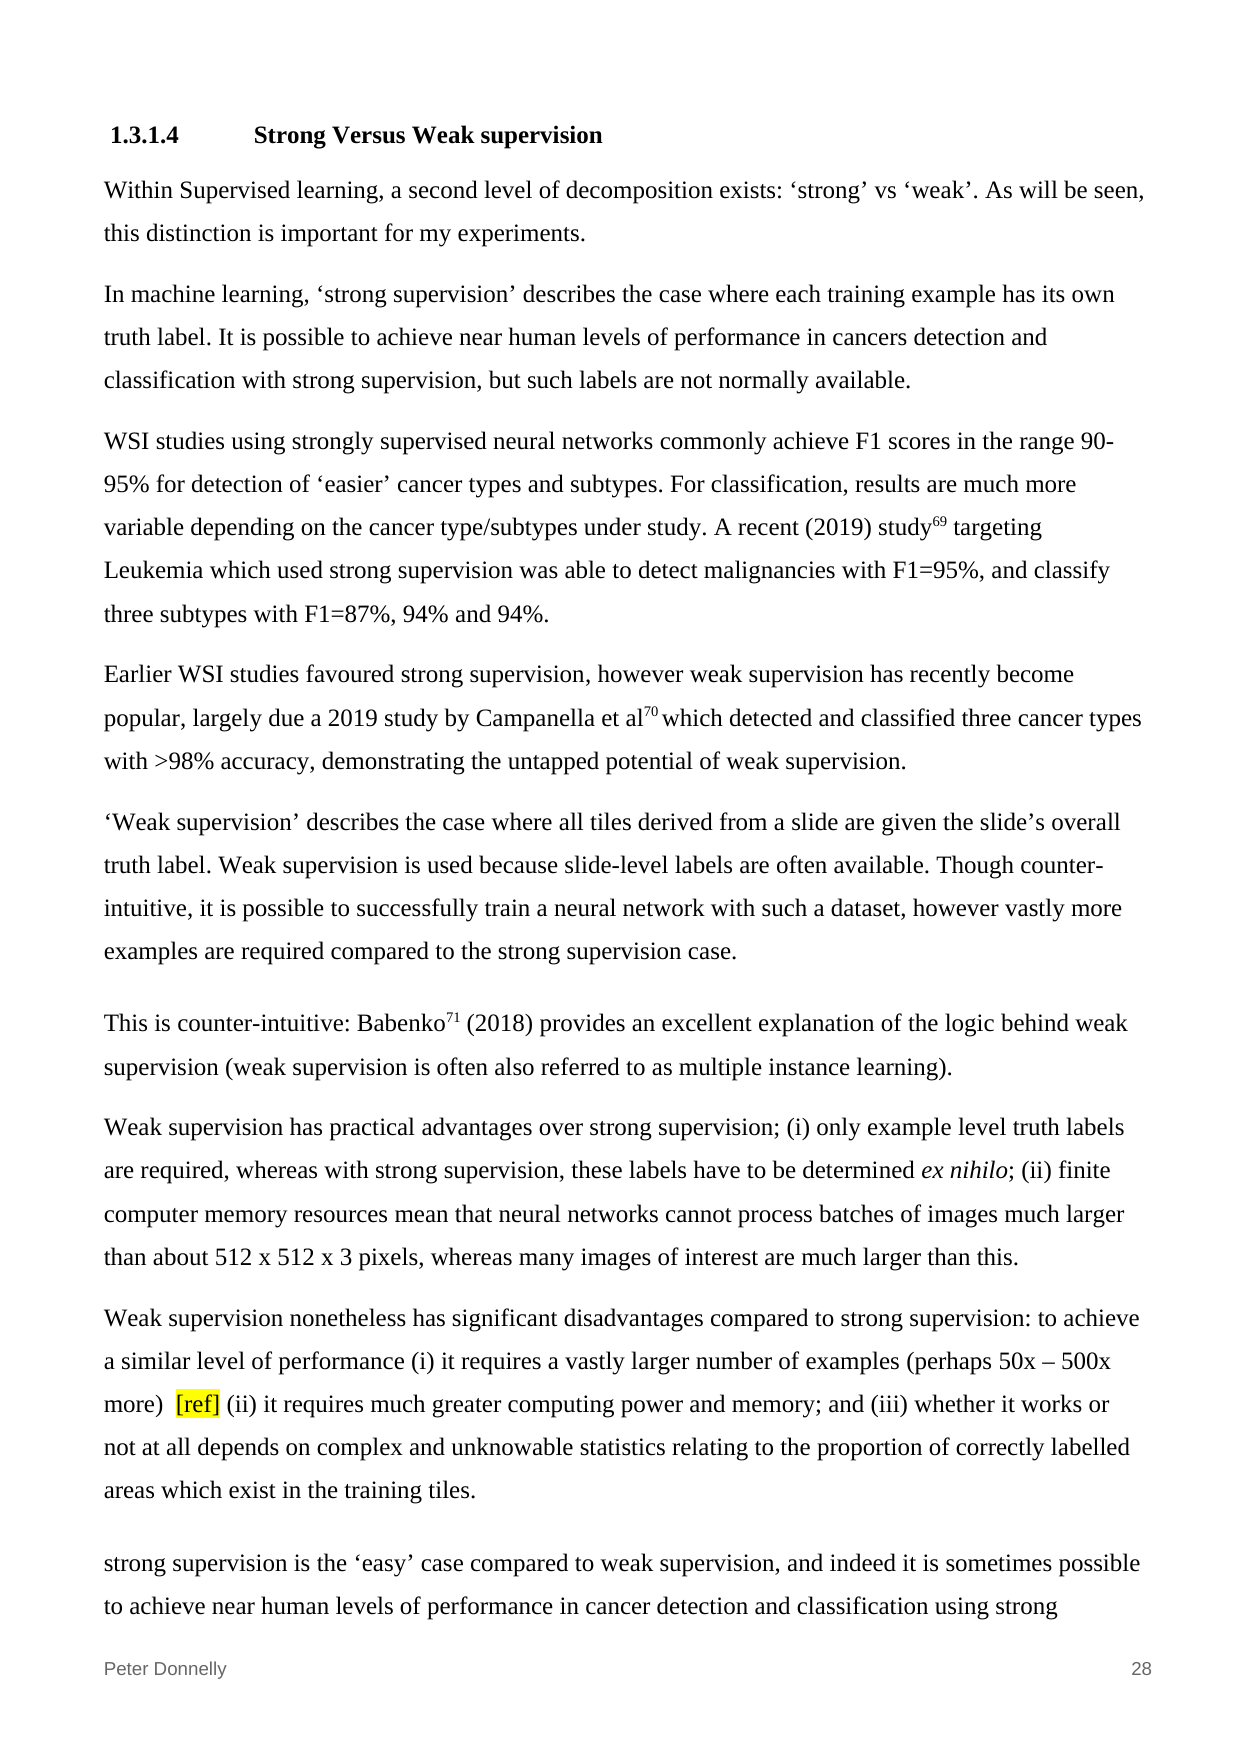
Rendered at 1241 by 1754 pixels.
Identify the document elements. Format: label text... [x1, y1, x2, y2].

text WSI studies using strongly supervised neural networks commonly achieve F1 scores in the range 90-95% for detection of ‘easier’ cancer types and subtypes. For classification, results are much more variable depending on the cancer type/subtypes under study. A recent (2019) study targeting Leukemia which used strong supervision was able to detect malignancies with F1=95%, and classify three subtypes with F1=87%, 94% and 94%. [103, 426, 1146, 627]
text This is counter-intuitive: Babenko (2018) provides an excellent explanation of the logic behind weak supervision (weak supervision is often also referred to as multiple instance learning). [103, 1008, 1146, 1080]
text Within Supervised learning, a second level of decomposition exists: ‘strong’ vs ‘weak’. As will be seen, this distinction is important for my experiments. [103, 175, 1146, 247]
text ‘Weak supervision’ describes the case where all tiles derived from a slide are given the slide’s overall truth label. Weak supervision is used because slide-level labels are often available. Though counter-intuitive, it is possible to successfully train a neural network with such a dataset, however vastly more examples are required compared to the strong supervision case. [103, 807, 1146, 965]
text In machine learning, ‘strong supervision’ describes the case where each training example has its own truth label. It is possible to achieve near human levels of performance in cancers detection and classification with strong supervision, but such labels are not normally available. [103, 279, 1146, 394]
text Weak supervision has practical advantages over strong supervision; (i) only example level truth labels are required, whereas with strong supervision, these labels have to be determined ex nihilo; (ii) finite computer memory resources mean that neural networks cannot process batches of images much larger than about 512 x 512 x 3 pixels, whereas many images of interest are much larger than this. [103, 1112, 1146, 1271]
subtitle Strong Versus Weak supervision [103, 120, 1146, 148]
text strong supervision is the ‘easy’ case compared to weak supervision, and indeed it is sometimes possible to achieve near human levels of performance in cancer detection and classification using strong [103, 1548, 1146, 1620]
text Weak supervision nonetheless has significant disadvantages compared to strong supervision: to achieve a similar level of performance (i) it requires a vastly larger number of examples (perhaps 50x – 500x more) [ref] (ii) it requires much greater computing power and memory; and (iii) whether it works or not at all depends on complex and unknowable statistics relating to the proportion of correctly labelled areas which exist in the training tiles. [103, 1303, 1146, 1504]
text Earlier WSI studies favoured strong supervision, however weak supervision has recently become popular, largely due a 2019 study by Campanella et al which detected and classified three cancer types with >98% accuracy, demonstrating the untapped potential of weak supervision. [103, 659, 1146, 774]
